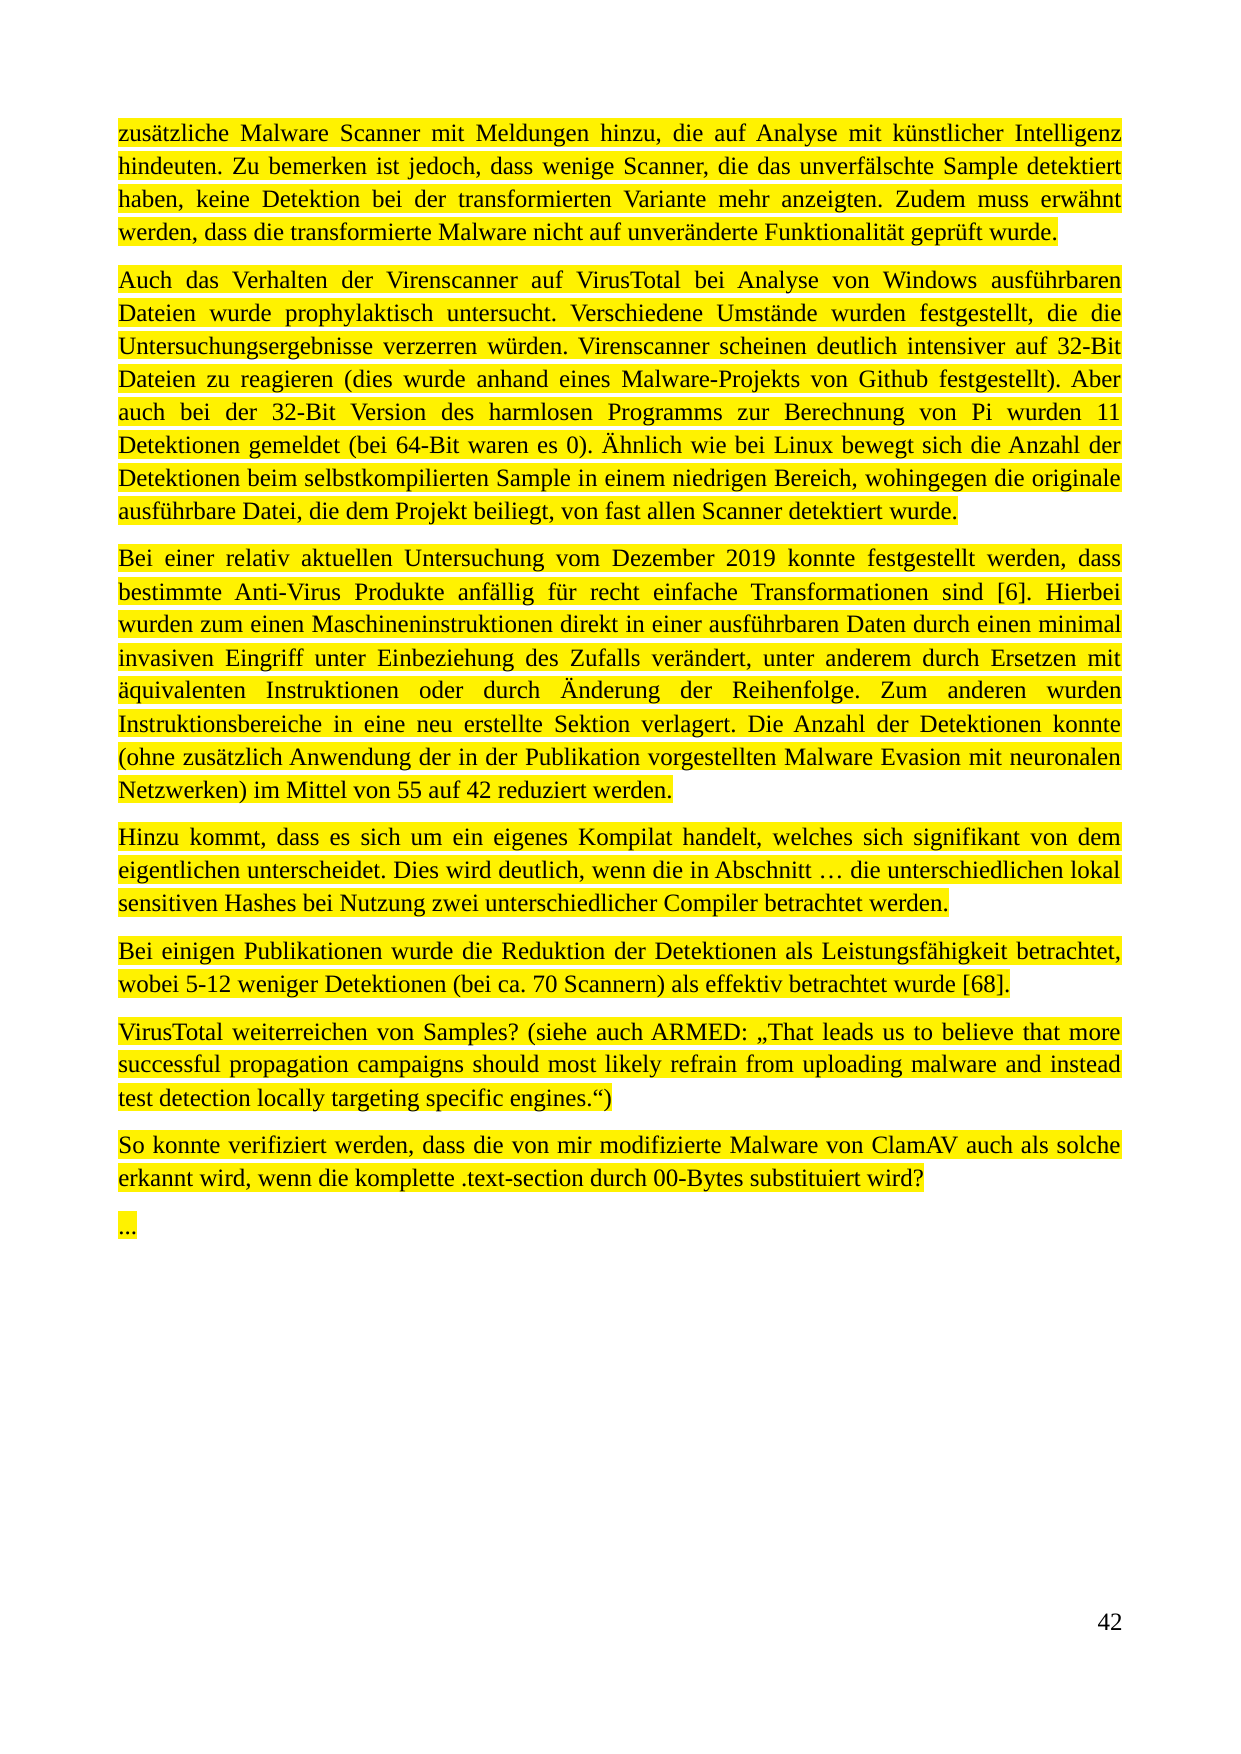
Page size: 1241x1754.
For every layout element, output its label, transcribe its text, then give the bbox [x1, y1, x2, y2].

text Bei einigen Publikationen wurde die Reduktion der Detektionen als Leistungsfähigkeit betrachtet, wobei 5-12 weniger Detektionen (bei ca. 70 Scannern) als effektiv betrachtet wurde [68]. [118, 936, 1122, 998]
text Bei einer relativ aktuellen Untersuchung vom Dezember 2019 konnte festgestellt werden, dass bestimmte Anti-Virus Produkte anfällig für recht einfache Transformationen sind [6]. Hierbei wurden zum einen Maschineninstruktionen direkt in einer ausführbaren Daten durch einen minimal invasiven Eingriff unter Einbeziehung des Zufalls verändert, unter anderem durch Ersetzen mit äquivalenten Instruktionen oder durch Änderung der Reihenfolge. Zum anderen wurden Instruktionsbereiche in eine neu erstellte Sektion verlagert. Die Anzahl der Detektionen konnte (ohne zusätzlich Anwendung der in der Publikation vorgestellten Malware Evasion mit neuronalen Netzwerken) im Mittel von 55 auf 42 reduziert werden. [118, 543, 1122, 803]
text ... [118, 1211, 1122, 1239]
text Auch das Verhalten der Virenscanner auf VirusTotal bei Analyse von Windows ausführbaren Dateien wurde prophylaktisch untersucht. Verschiedene Umstände wurden festgestellt, die die Untersuchungsergebnisse verzerren würden. Virenscanner scheinen deutlich intensiver auf 32-Bit Dateien zu reagieren (dies wurde anhand eines Malware-Projekts von Github festgestellt). Aber auch bei der 32-Bit Version des harmlosen Programms zur Berechnung von Pi wurden 11 Detektionen gemeldet (bei 64-Bit waren es 0). Ähnlich wie bei Linux bewegt sich die Anzahl der Detektionen beim selbstkompilierten Sample in einem niedrigen Bereich, wohingegen die originale ausführbare Datei, die dem Projekt beiliegt, von fast allen Scanner detektiert wurde. [118, 265, 1122, 525]
text So konnte verifiziert werden, dass die von mir modifizierte Malware von ClamAV auch als solche erkannt wird, wenn die komplette .text-section durch 00-Bytes substituiert wird? [118, 1130, 1122, 1192]
text Hinzu kommt, dass es sich um ein eigenes Kompilat handelt, welches sich signifikant von dem eigentlichen unterscheidet. Dies wird deutlich, wenn die in Abschnitt … die unterschiedlichen lokal sensitiven Hashes bei Nutzung zwei unterschiedlicher Compiler betrachtet werden. [118, 822, 1122, 917]
text VirusTotal weiterreichen von Samples? (siehe auch ARMED: „That leads us to believe that more successful propagation campaigns should most likely refrain from uploading malware and instead test detection locally targeting specific engines.“) [118, 1017, 1122, 1111]
text zusätzliche Malware Scanner mit Meldungen hinzu, die auf Analyse mit künstlicher Intelligenz hindeuten. Zu bemerken ist jedoch, dass wenige Scanner, die das unverfälschte Sample detektiert haben, keine Detektion bei der transformierten Variante mehr anzeigten. Zudem muss erwähnt werden, dass die transformierte Malware nicht auf unveränderte Funktionalität geprüft wurde. [118, 118, 1122, 246]
